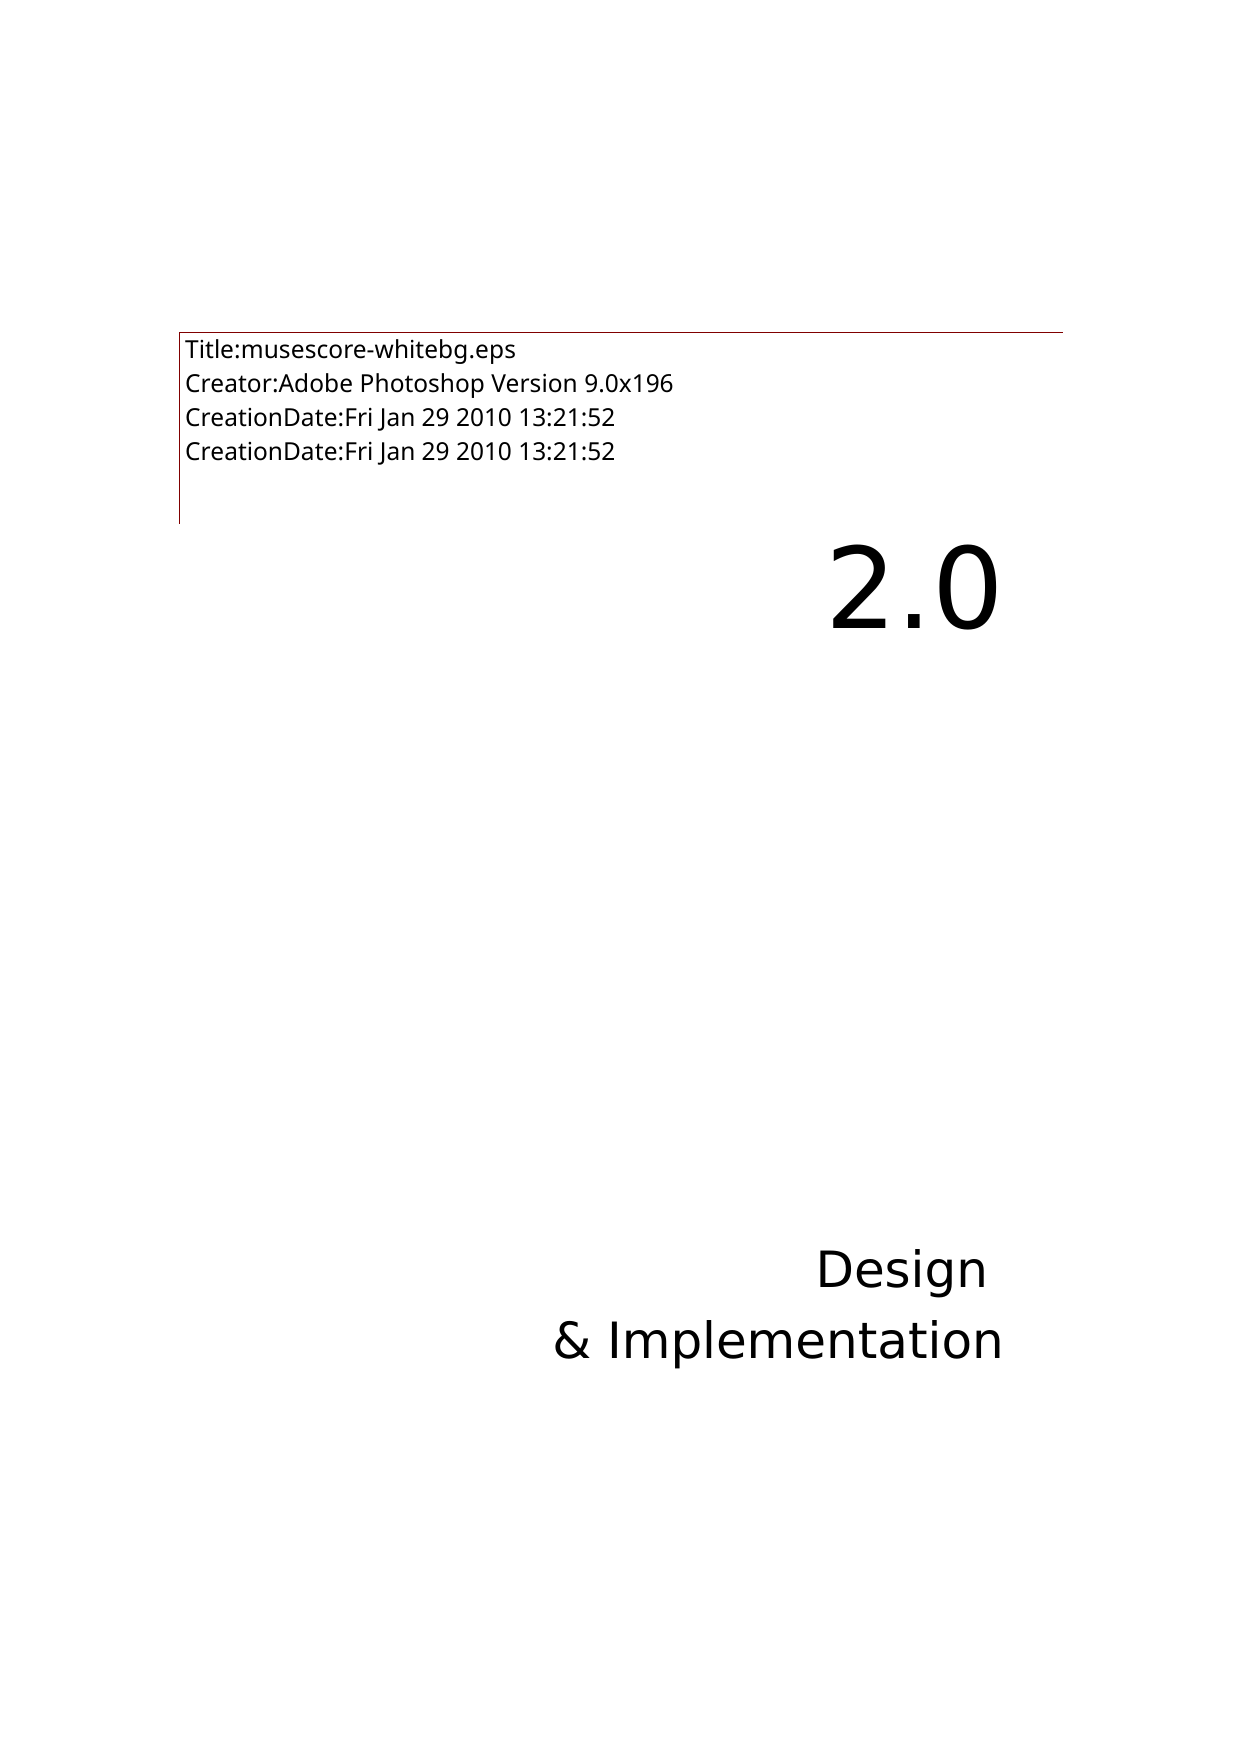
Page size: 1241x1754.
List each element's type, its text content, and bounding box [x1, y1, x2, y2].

text & Implementation [118, 1312, 1004, 1370]
text Design [118, 1241, 1004, 1299]
text 2.0 [118, 331, 1004, 655]
